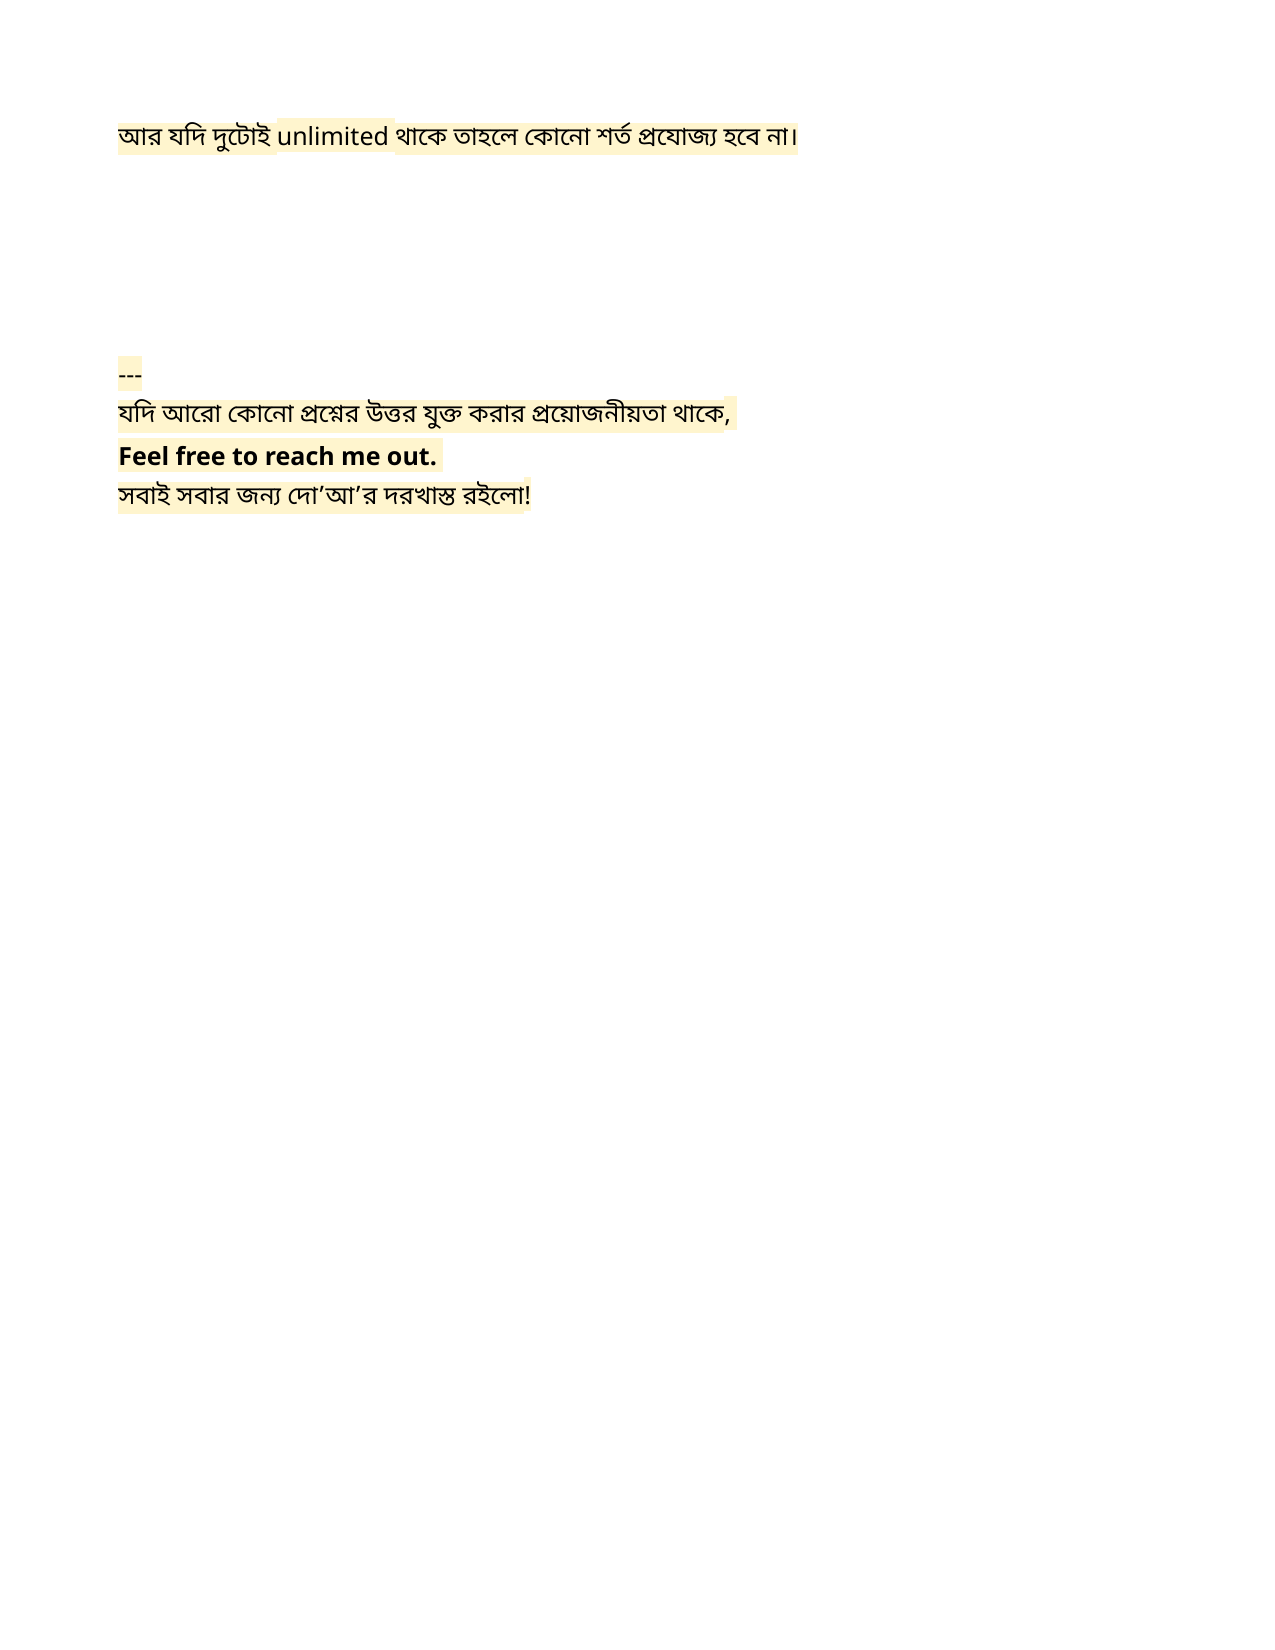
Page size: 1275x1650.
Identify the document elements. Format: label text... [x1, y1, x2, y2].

text --- [118, 356, 1157, 391]
text যদি আরো কোনো প্রশ্নের উত্তর যুক্ত করার প্রয়োজনীয়তা থাকে, [118, 396, 1157, 433]
text আর যদি দুটোই unlimited থাকে তাহলে কোনো শর্ত প্রযোজ্য হবে না। [118, 118, 1157, 155]
text Feel free to reach me out. [118, 438, 1157, 472]
text সবাই সবার জন্য দো’আ’র দরখাস্ত রইলো! [118, 477, 1157, 514]
